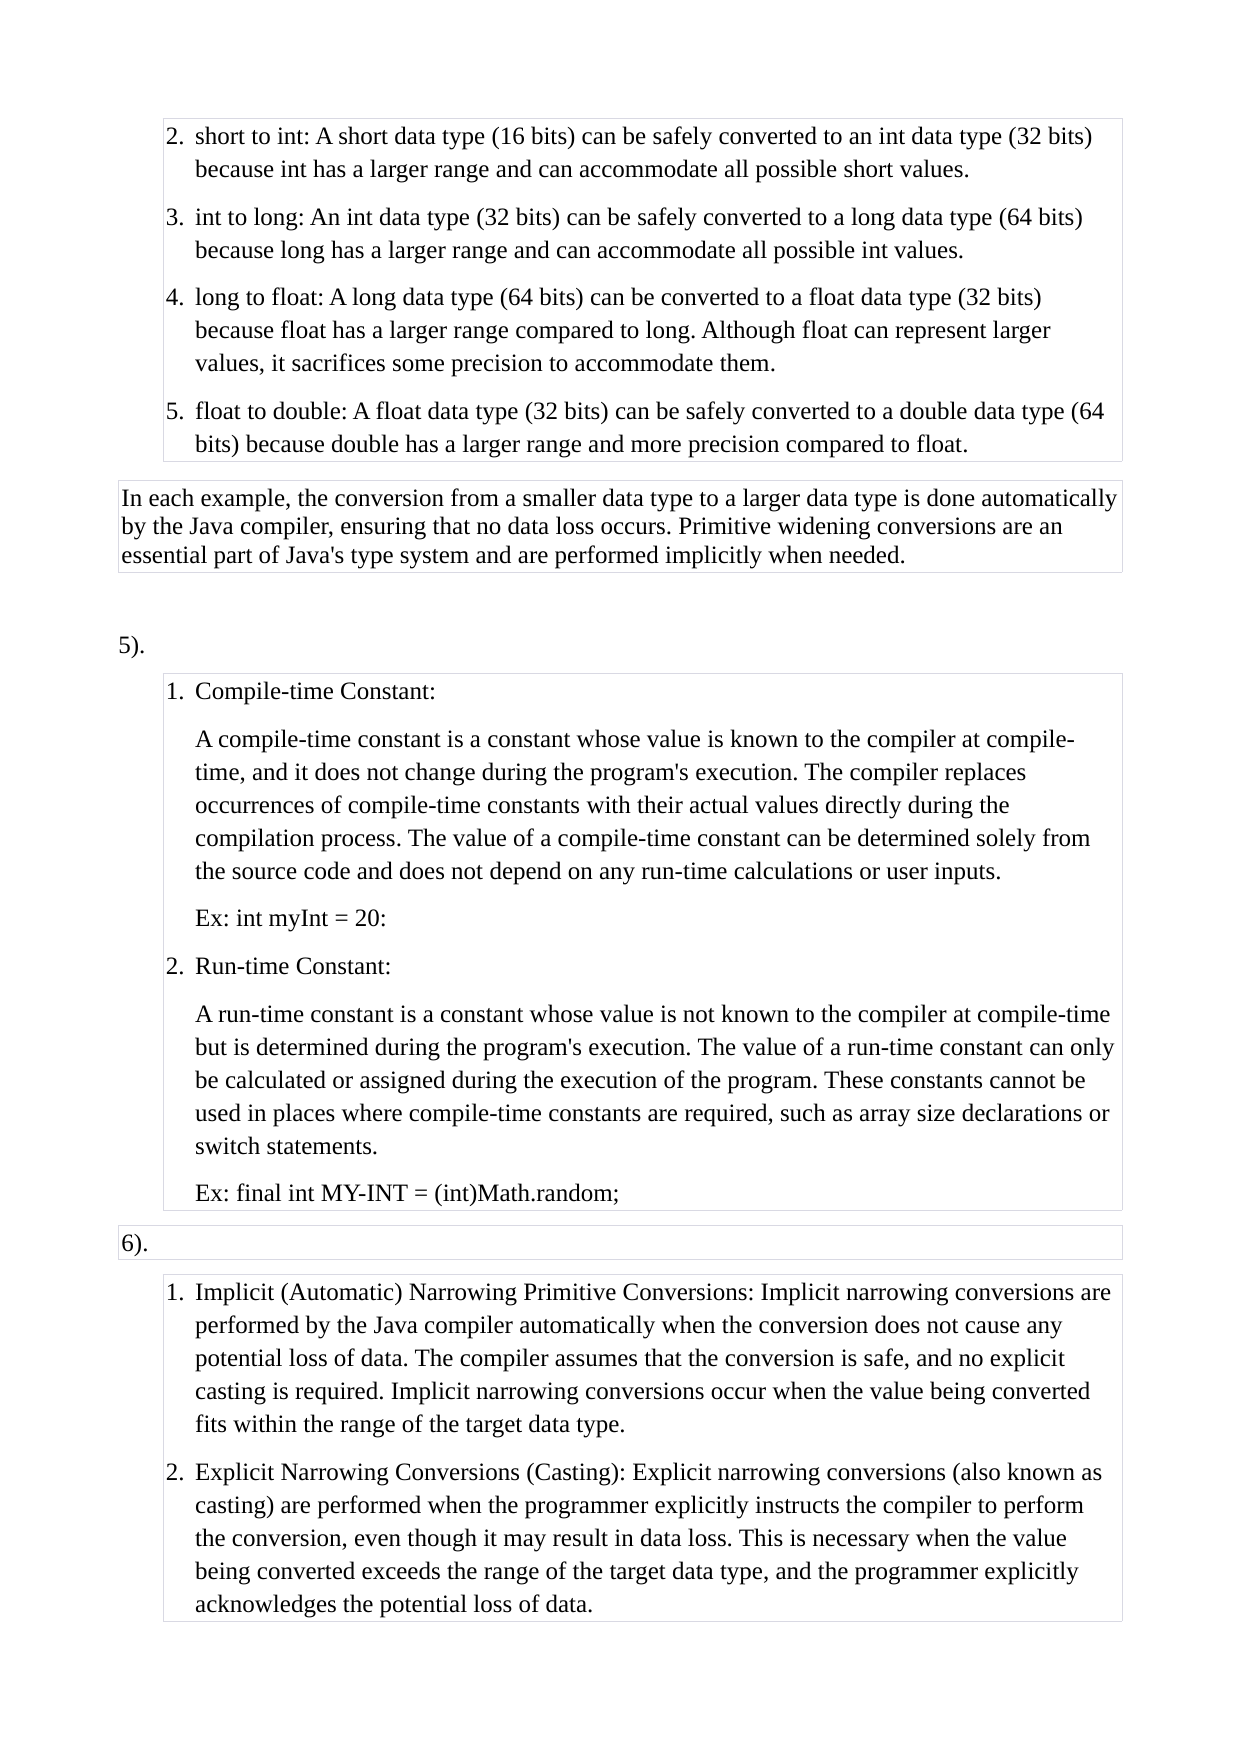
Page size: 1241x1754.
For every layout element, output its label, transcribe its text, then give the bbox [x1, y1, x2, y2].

list float to double: A float data type (32 bits) can be safely converted to a double data type (64 bits) because double has a larger range and more precision compared to float. [164, 393, 1122, 461]
list Ex: int myInt = 20: [164, 901, 1122, 932]
list Compile-time Constant: [164, 674, 1122, 705]
list Run-time Constant: [164, 948, 1122, 980]
list short to int: A short data type (16 bits) can be safely converted to an int data type (32 bits) because int has a larger range and can accommodate all possible short values. [164, 119, 1122, 183]
list A run-time constant is a constant whose value is not known to the compiler at compile-time but is determined during the program's execution. The value of a run-time constant can only be calculated or assigned during the execution of the program. These constants cannot be used in places where compile-time constants are required, such as array size declarations or switch statements. [164, 996, 1122, 1159]
text 5). [118, 630, 1122, 659]
list A compile-time constant is a constant whose value is known to the compiler at compile-time, and it does not change during the program's execution. The compiler replaces occurrences of compile-time constants with their actual values directly during the compilation process. The value of a compile-time constant can be determined solely from the source code and does not depend on any run-time calculations or user inputs. [164, 721, 1122, 885]
list Explicit Narrowing Conversions (Casting): Explicit narrowing conversions (also known as casting) are performed when the programmer explicitly instructs the compiler to perform the conversion, even though it may result in data loss. This is necessary when the value being converted exceeds the range of the target data type, and the programmer explicitly acknowledges the potential loss of data. [164, 1454, 1122, 1621]
list long to float: A long data type (64 bits) can be converted to a float data type (32 bits) because float has a larger range compared to long. Although float can represent larger values, it sacrifices some precision to accommodate them. [164, 279, 1122, 377]
list Implicit (Automatic) Narrowing Primitive Conversions: Implicit narrowing conversions are performed by the Java compiler automatically when the conversion does not cause any potential loss of data. The compiler assumes that the conversion is safe, and no explicit casting is required. Implicit narrowing conversions occur when the value being converted fits within the range of the target data type. [164, 1275, 1122, 1438]
text 6). [119, 1226, 1122, 1259]
list Ex: final int MY-INT = (int)Math.random; [164, 1175, 1122, 1210]
list int to long: An int data type (32 bits) can be safely converted to a long data type (64 bits) because long has a larger range and can accommodate all possible int values. [164, 199, 1122, 263]
text In each example, the conversion from a smaller data type to a larger data type is done automatically by the Java compiler, ensuring that no data loss occurs. Primitive widening conversions are an essential part of Java's type system and are performed implicitly when needed. [119, 481, 1122, 572]
